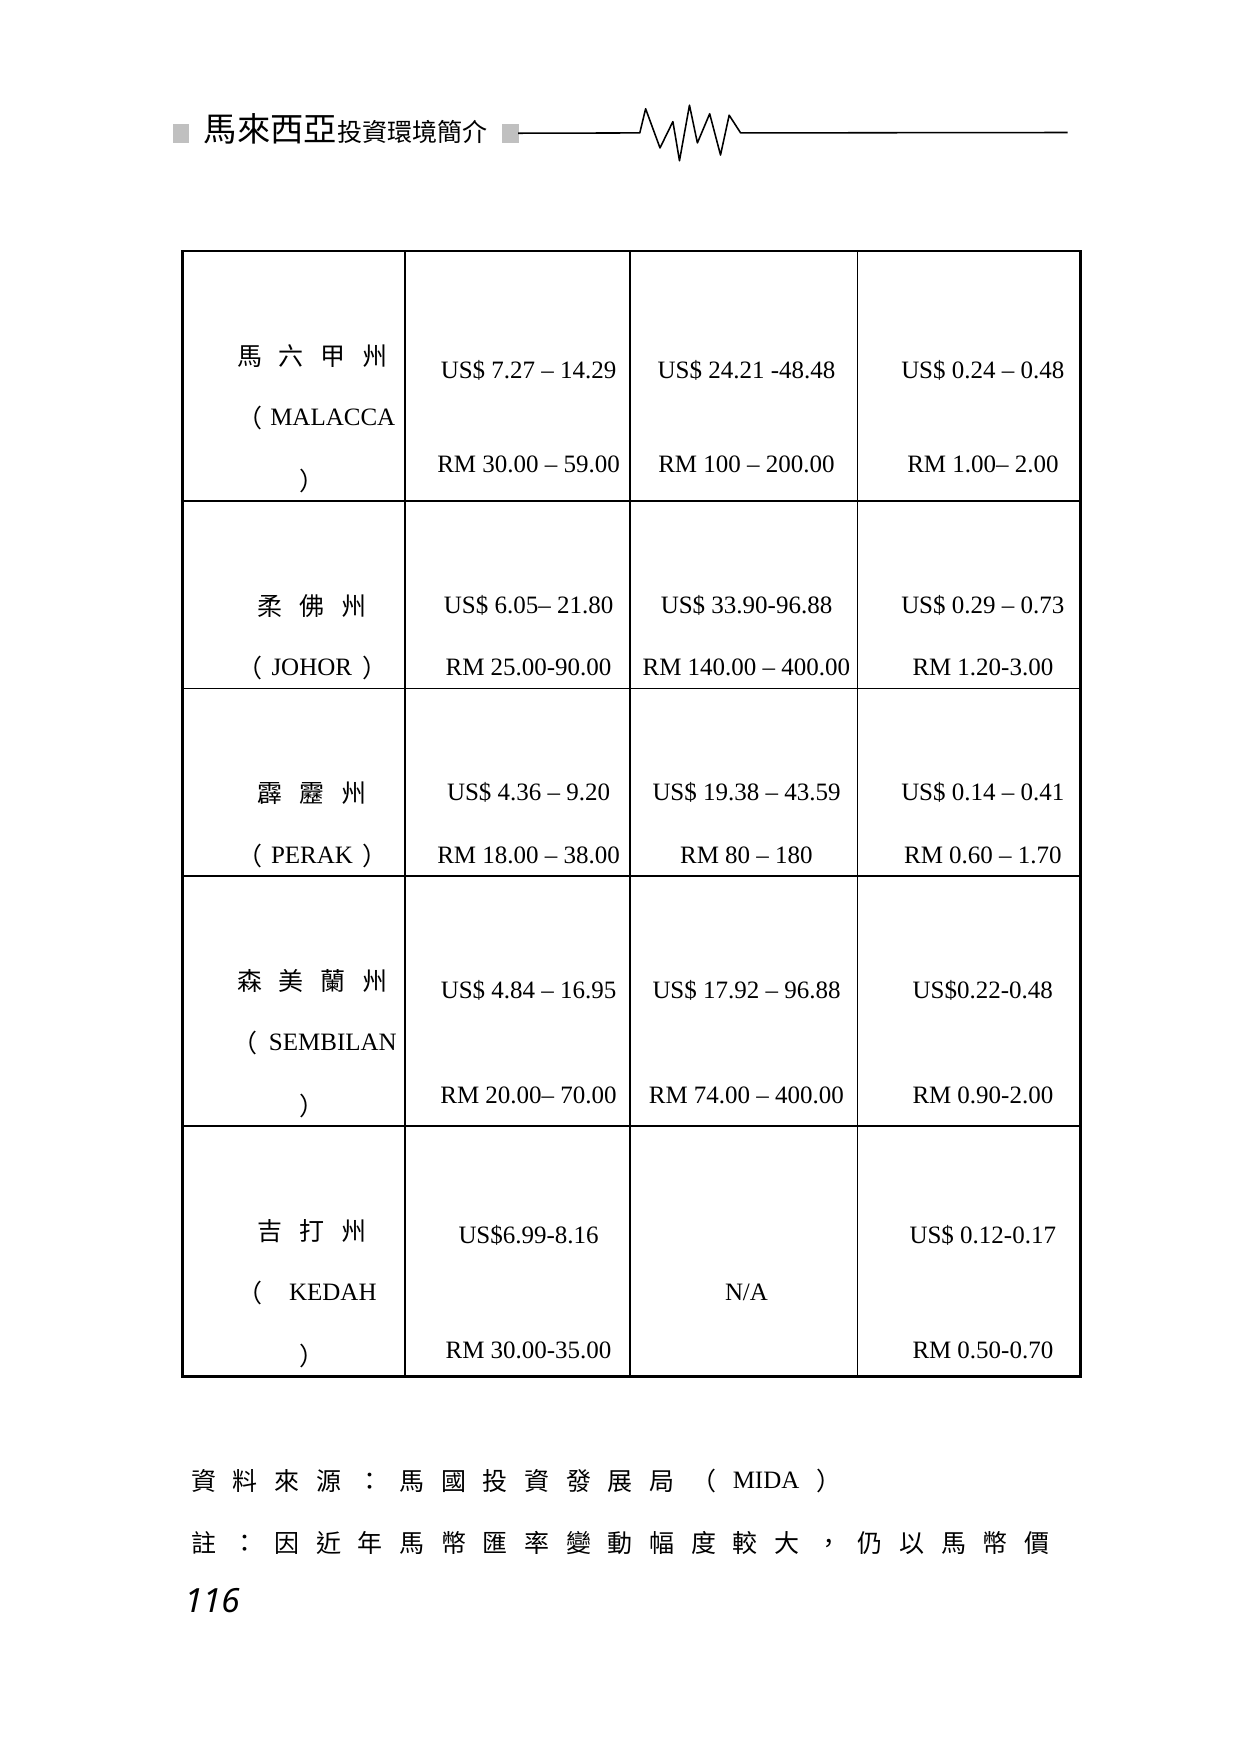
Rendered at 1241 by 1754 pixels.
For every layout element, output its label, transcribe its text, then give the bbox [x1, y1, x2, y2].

table_cell US$ 17.92 – 96.88 RM 74.00 – 400.00 [631, 877, 857, 1125]
table_cell 吉打州 （KEDAH） [184, 1127, 404, 1375]
table_cell US$ 33.90-96.88 RM 140.00 – 400.00 [631, 502, 857, 688]
table_cell US$ 0.12-0.17 RM 0.50-0.70 [858, 1127, 1079, 1375]
table_cell 柔佛州 （JOHOR） [184, 502, 404, 688]
table_cell US$6.99-8.16 RM 30.00-35.00 [406, 1127, 629, 1375]
table_cell US$ 7.27 – 14.29 RM 30.00 – 59.00 [406, 252, 629, 500]
table_cell US$ 6.05– 21.80 RM 25.00-90.00 [406, 502, 629, 688]
table_cell US$ 19.38 – 43.59 RM 80 – 180 [631, 689, 857, 875]
table_cell 馬六甲州 （MALACCA） [184, 252, 404, 500]
table_cell US$ 0.29 – 0.73 RM 1.20-3.00 [858, 502, 1079, 688]
table_cell US$ 0.14 – 0.41 RM 0.60 – 1.70 [858, 689, 1079, 875]
table_cell 霹靂州 （PERAK） [184, 689, 404, 875]
table_cell US$0.22-0.48 RM 0.90-2.00 [858, 877, 1079, 1125]
text 資料來源：馬國投資發展局（MIDA） [183, 1438, 1058, 1500]
table_cell US$ 4.36 – 9.20 RM 18.00 – 38.00 [406, 689, 629, 875]
table_cell 森美蘭州 （SEMBILAN） [184, 877, 404, 1125]
table_cell US$ 4.84 – 16.95 RM 20.00– 70.00 [406, 877, 629, 1125]
table_cell N/A [631, 1127, 857, 1375]
text 註：因近年馬幣匯率變動幅度較大，仍以馬幣價 [183, 1500, 1058, 1563]
table_cell US$ 0.24 – 0.48 RM 1.00– 2.00 [858, 252, 1079, 500]
table_cell US$ 24.21 -48.48 RM 100 – 200.00 [631, 252, 857, 500]
